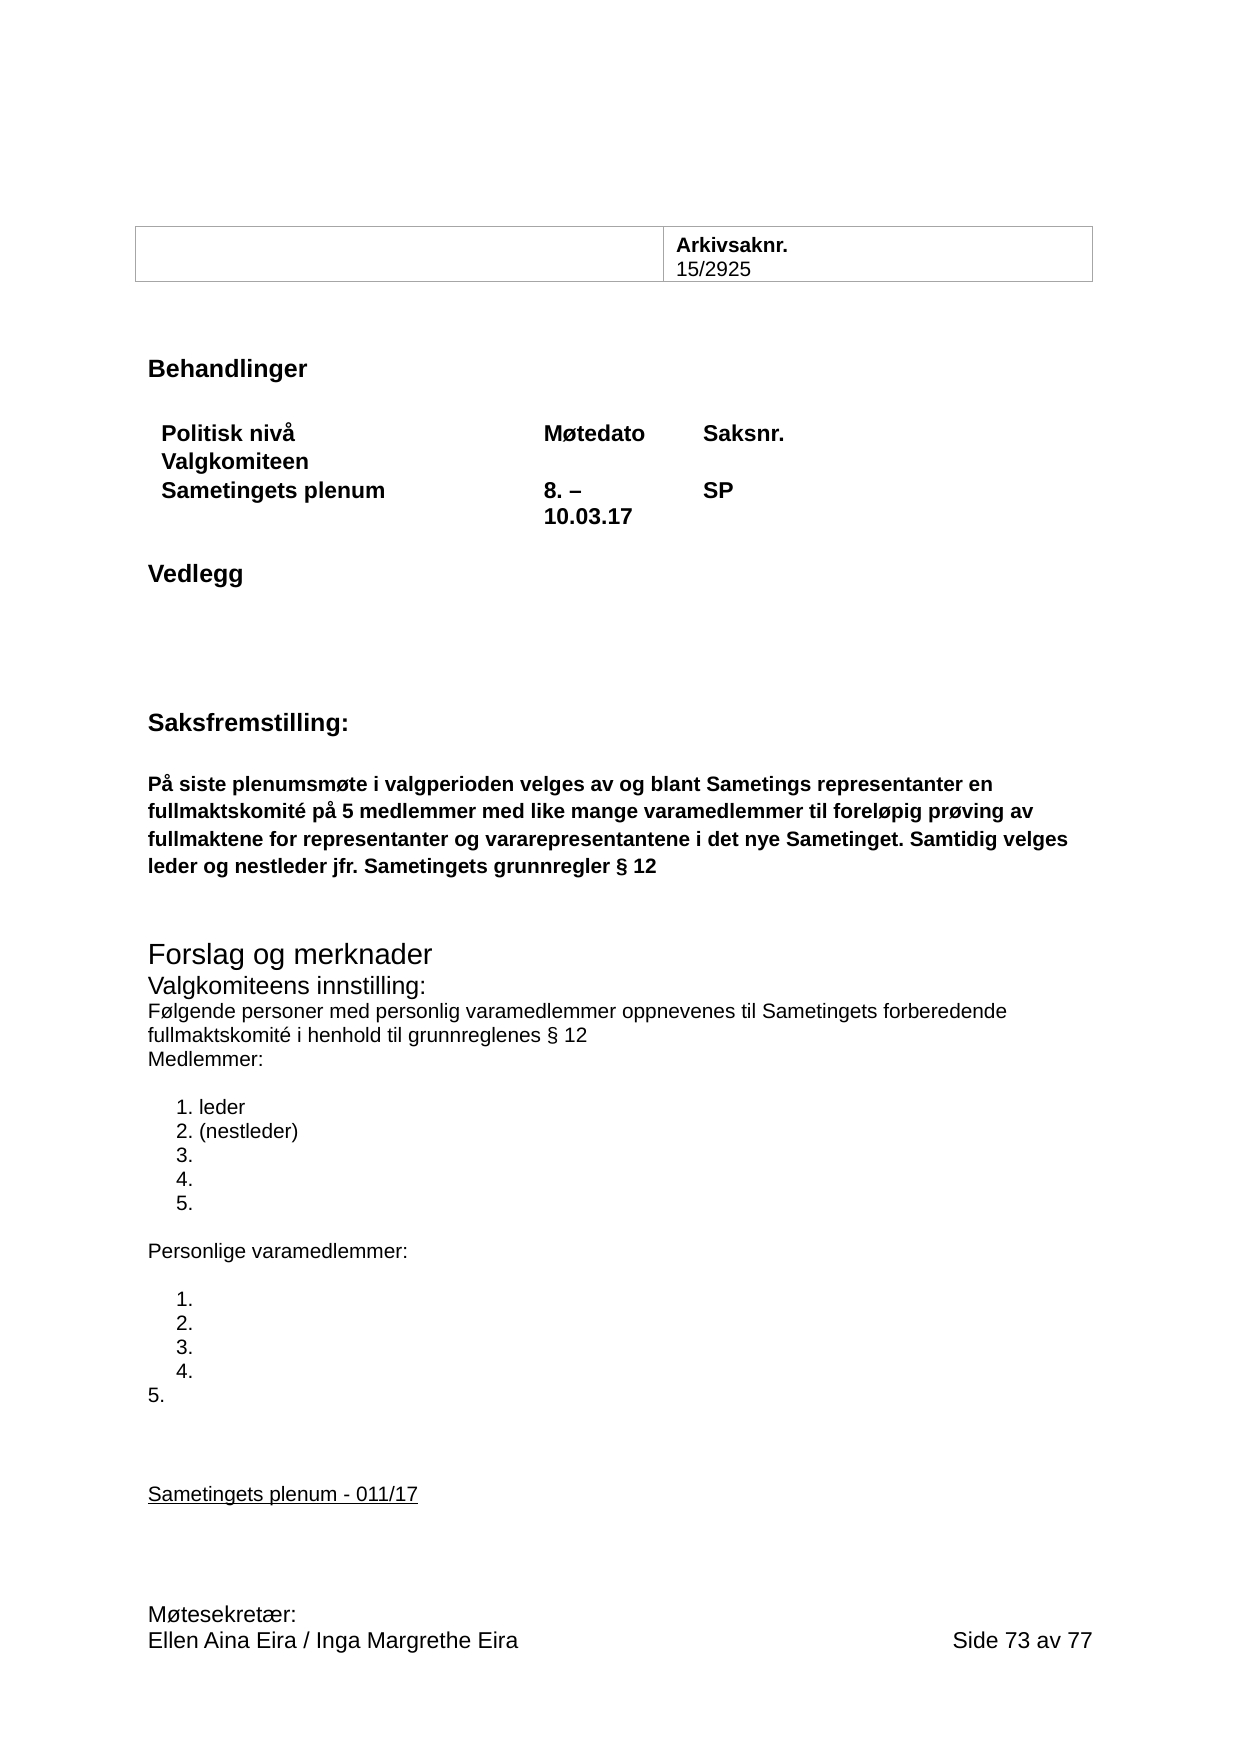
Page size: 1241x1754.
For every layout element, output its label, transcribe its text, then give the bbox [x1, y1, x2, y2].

table_header Politisk nivå [148, 419, 530, 447]
table_cell [136, 282, 664, 306]
text Sametingets plenum - 011/17 [148, 1482, 1093, 1536]
table_cell [664, 282, 1092, 306]
table_cell SP [689, 476, 1056, 530]
table_header Møtedato [530, 419, 689, 447]
table_cell Valgkomiteen [148, 447, 530, 476]
table_header Behandlinger Vedlegg Saksfremstilling: På siste plenumsmøte i valgperioden velges av og blant Sametings representanter en fullmaktskomité på 5 medlemmer med like mange varamedlemmer til foreløpig prøving av fullmaktene for representanter og vararepresentantene i det nye Sametinget. Samtidig velges leder og nestleder jfr. Sametingets grunnregler § 12 [136, 354, 1104, 909]
table_header Arkivsaknr. 15/2925 [664, 227, 1092, 281]
table_cell [689, 447, 1056, 476]
table_cell Sametingets plenum [148, 476, 530, 530]
table_header [148, 623, 998, 649]
table_header [136, 227, 663, 281]
table_cell [530, 447, 689, 476]
table_header Saksnr. [689, 419, 1056, 447]
table_cell 8. – 10.03.17 [530, 476, 689, 530]
table_header Forslag og merknader Valgkomiteens innstilling: Følgende personer med personlig varamedlemmer oppnevenes til Sametingets forberedende fullmaktskomité i henhold til grunnreglenes § 12 Medlemmer: 1. leder 2. (nestleder) 3. 4. 5. Personlige varamedlemmer: 1. 2. 3. 4. 5. [136, 937, 1104, 1454]
